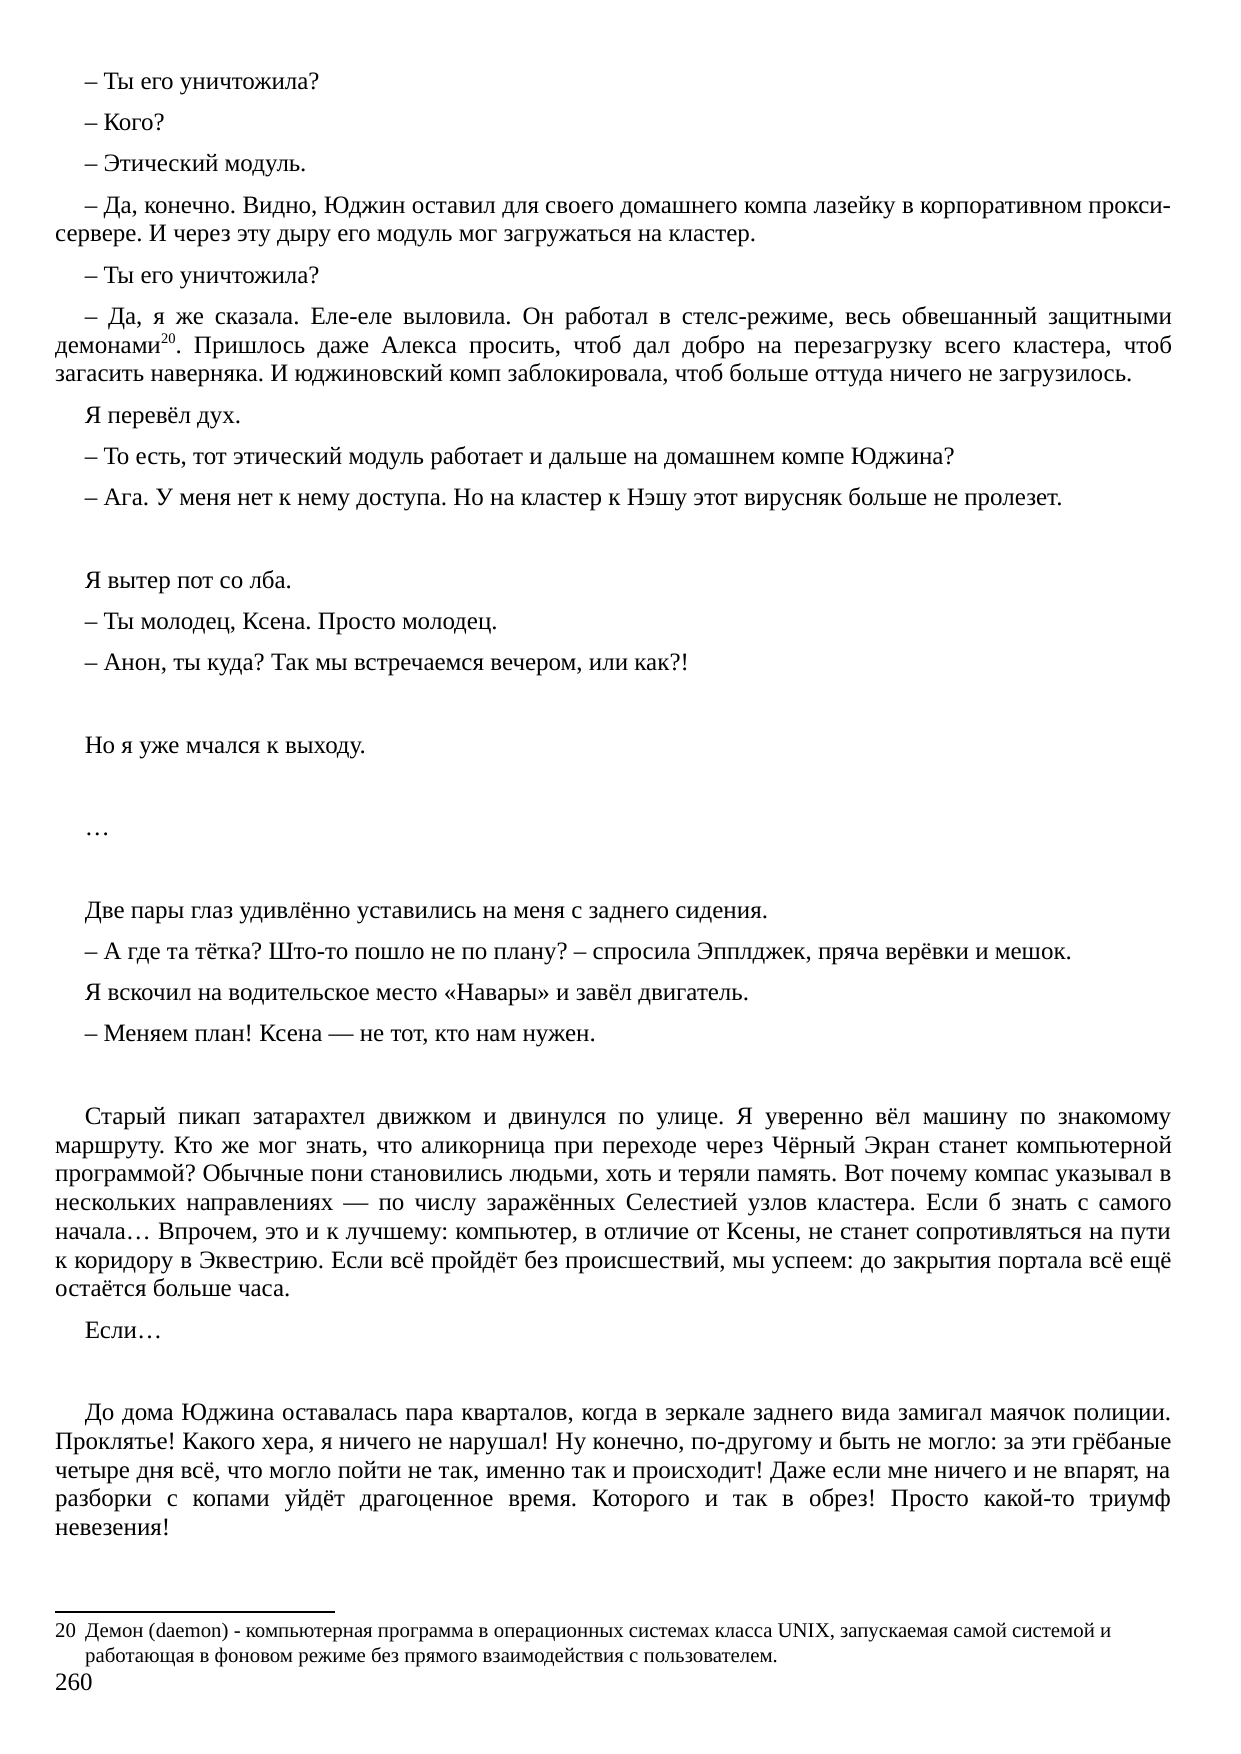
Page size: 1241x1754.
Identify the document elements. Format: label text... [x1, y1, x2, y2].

text – Ты его уничтожила? [55, 260, 1173, 288]
text Я вытер пот со лба. [55, 565, 1173, 593]
text … [55, 812, 1173, 841]
text Но я уже мчался к выходу. [55, 730, 1173, 758]
text – Ага. У меня нет к нему доступа. Но на кластер к Нэшу этот вирусняк больше не пролезет. [55, 482, 1173, 511]
text – Этический модуль. [55, 148, 1173, 177]
text – Ты его уничтожила? [55, 66, 1173, 95]
text Две пары глаз удивлённо уставились на меня с заднего сидения. [55, 895, 1173, 923]
text Если… [55, 1315, 1173, 1343]
text – Да, я же сказала. Еле-еле выловила. Он работал в стелс-режиме, весь обвешанный защитными демонами. Пришлось даже Алекса просить, чтоб дал добро на перезагрузку всего кластера, чтоб загасить наверняка. И юджиновский комп заблокировала, чтоб больше оттуда ничего не загрузилось. [55, 301, 1173, 387]
text – Ты молодец, Ксена. Просто молодец. [55, 606, 1173, 635]
text Старый пикап затарахтел движком и двинулся по улице. Я уверенно вёл машину по знакомому маршруту. Кто же мог знать, что аликорница при переходе через Чёрный Экран станет компьютерной программой? Обычные пони становились людьми, хоть и теряли память. Вот почему компас указывал в нескольких направлениях — по числу заражённых Селестией узлов кластера. Если б знать с самого начала… Впрочем, это и к лучшему: компьютер, в отличие от Ксены, не станет сопротивляться на пути к коридору в Эквестрию. Если всё пройдёт без происшествий, мы успеем: до закрытия портала всё ещё остаётся больше часа. [55, 1101, 1173, 1302]
text Я вскочил на водительское место «Навары» и завёл двигатель. [55, 977, 1173, 1006]
text Демон (daemon) - компьютерная программа в операционных системах класса UNIX, запускаемая самой системой и работающая в фоновом режиме без прямого взаимодействия с пользователем. [55, 1618, 1173, 1667]
text – Анон, ты куда? Так мы встречаемся вечером, или как?! [55, 647, 1173, 676]
text – Да, конечно. Видно, Юджин оставил для своего домашнего компа лазейку в корпоративном прокси-сервере. И через эту дыру его модуль мог загружаться на кластер. [55, 190, 1173, 247]
text Я перевёл дух. [55, 400, 1173, 428]
text – А где та тётка? Што-то пошло не по плану? – спросила Эпплджек, пряча верёвки и мешок. [55, 936, 1173, 965]
text – То есть, тот этический модуль работает и дальше на домашнем компе Юджина? [55, 441, 1173, 470]
text – Кого? [55, 107, 1173, 136]
text – Меняем план! Ксена — не тот, кто нам нужен. [55, 1018, 1173, 1047]
text До дома Юджина оставалась пара кварталов, когда в зеркале заднего вида замигал маячок полиции. Проклятье! Какого хера, я ничего не нарушал! Ну конечно, по-другому и быть не могло: за эти грёбаные четыре дня всё, что могло пойти не так, именно так и происходит! Даже если мне ничего и не впарят, на разборки с копами уйдёт драгоценное время. Которого и так в обрез! Просто какой-то триумф невезения! [55, 1397, 1173, 1541]
